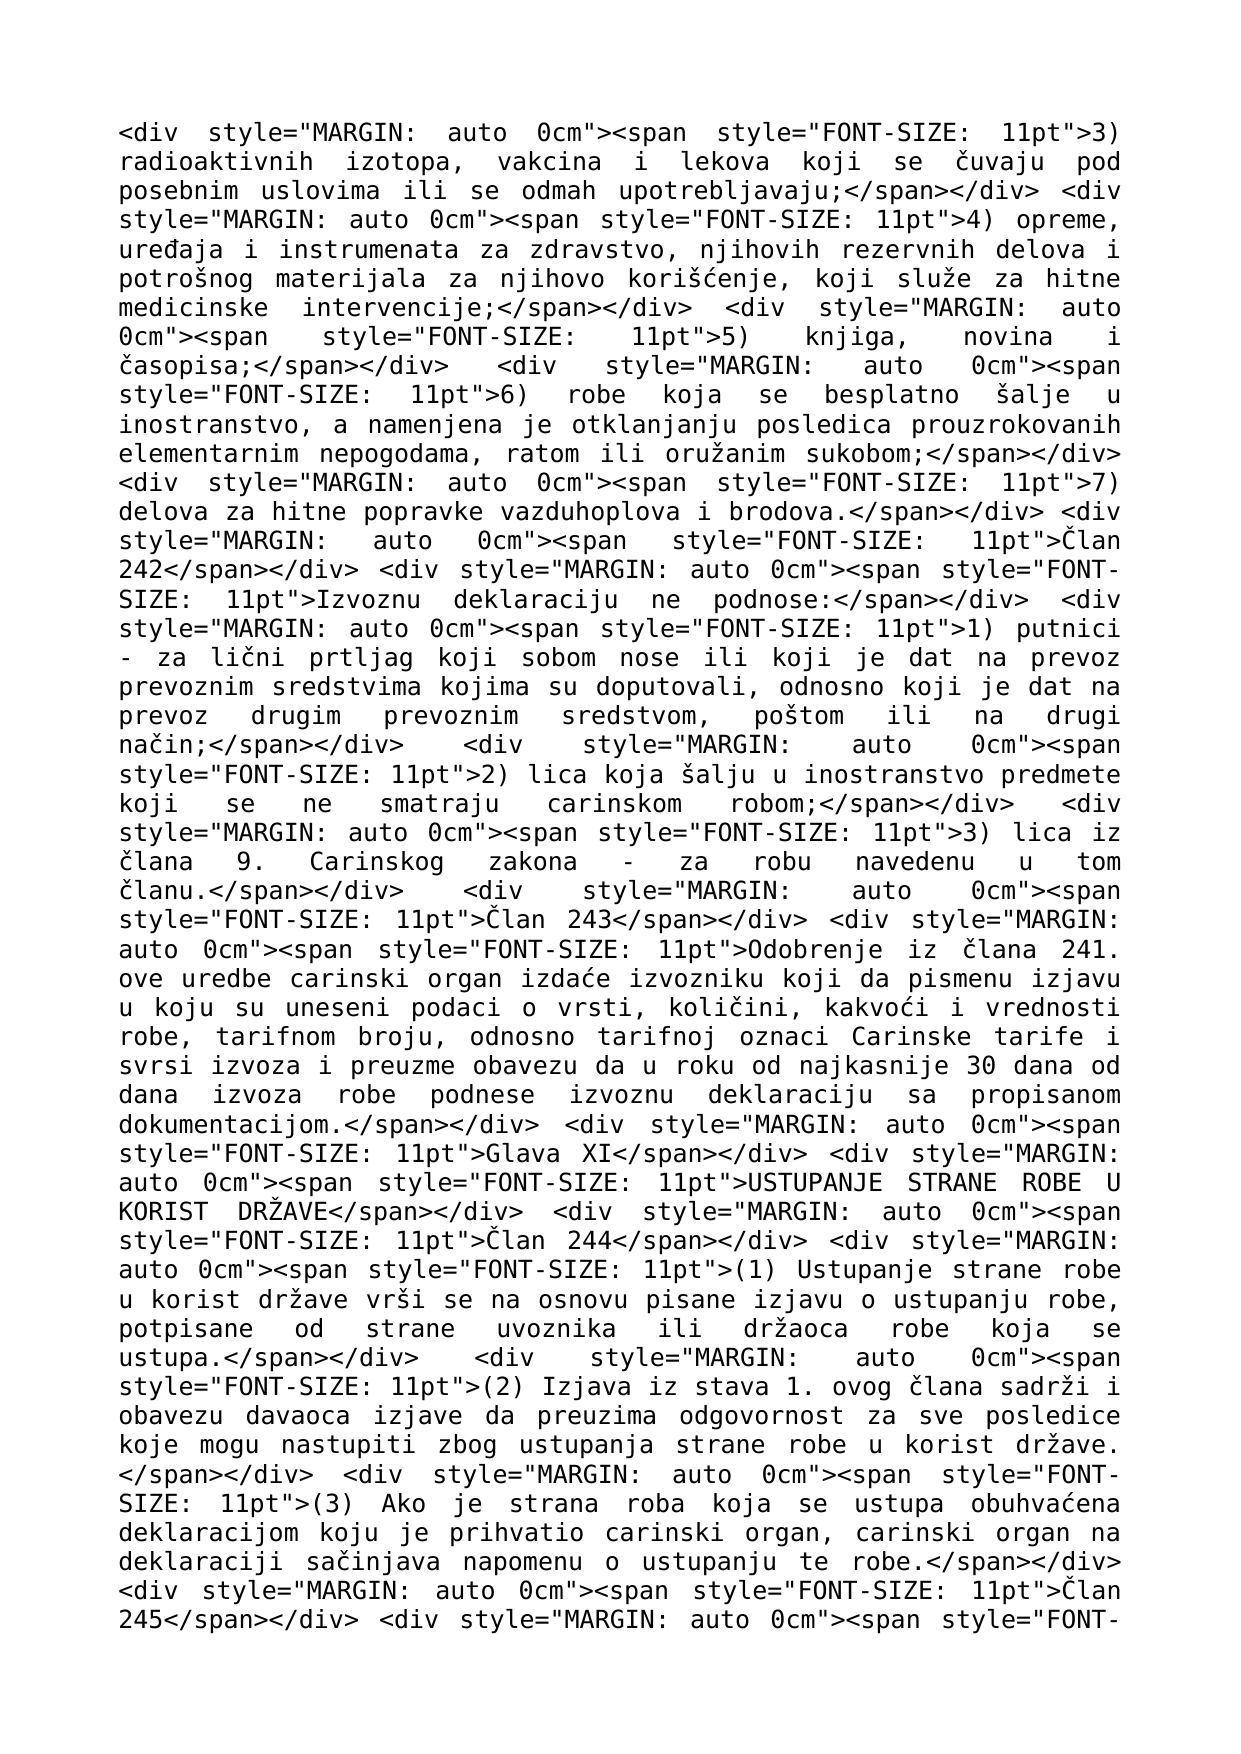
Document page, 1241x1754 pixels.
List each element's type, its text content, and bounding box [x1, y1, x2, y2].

text <div style="MARGIN: auto 0cm"><span style="FONT-SIZE: 11pt">3) radioaktivnih izotopa, vakcina i lekova koji se čuvaju pod posebnim uslovima ili se odmah upotrebljavaju;</span></div> <div style="MARGIN: auto 0cm"><span style="FONT-SIZE: 11pt">4) opreme, uređaja i instrumenata za zdravstvo, njihovih rezervnih delova i potrošnog materijala za njihovo korišćenje, koji služe za hitne medicinske intervencije;</span></div> <div style="MARGIN: auto 0cm"><span style="FONT-SIZE: 11pt">5) knjiga, novina i časopisa;</span></div> <div style="MARGIN: auto 0cm"><span style="FONT-SIZE: 11pt">6) robe koja se besplatno šalje u inostranstvo, a namenjena je otklanjanju posledica prouzrokovanih elementarnim nepogodama, ratom ili oružanim sukobom;</span></div> <div style="MARGIN: auto 0cm"><span style="FONT-SIZE: 11pt">7) delova za hitne popravke vazduhoplova i brodova.</span></div> <div style="MARGIN: auto 0cm"><span style="FONT-SIZE: 11pt">Član 242</span></div> <div style="MARGIN: auto 0cm"><span style="FONT-SIZE: 11pt">Izvoznu deklaraciju ne podnose:</span></div> <div style="MARGIN: auto 0cm"><span style="FONT-SIZE: 11pt">1) putnici - za lični prtljag koji sobom nose ili koji je dat na prevoz prevoznim sredstvima kojima su doputovali, odnosno koji je dat na prevoz drugim prevoznim sredstvom, poštom ili na drugi način;</span></div> <div style="MARGIN: auto 0cm"><span style="FONT-SIZE: 11pt">2) lica koja šalju u inostranstvo predmete koji se ne smatraju carinskom robom;</span></div> <div style="MARGIN: auto 0cm"><span style="FONT-SIZE: 11pt">3) lica iz člana 9. Carinskog zakona - za robu navedenu u tom članu.</span></div> <div style="MARGIN: auto 0cm"><span style="FONT-SIZE: 11pt">Član 243</span></div> <div style="MARGIN: auto 0cm"><span style="FONT-SIZE: 11pt">Odobrenje iz člana 241. ove uredbe carinski organ izdaće izvozniku koji da pismenu izjavu u koju su uneseni podaci o vrsti, količini, kakvoći i vrednosti robe, tarifnom broju, odnosno tarifnoj oznaci Carinske tarife i svrsi izvoza i preuzme obavezu da u roku od najkasnije 30 dana od dana izvoza robe podnese izvoznu deklaraciju sa propisanom dokumentacijom.</span></div> <div style="MARGIN: auto 0cm"><span style="FONT-SIZE: 11pt">Glava XI</span></div> <div style="MARGIN: auto 0cm"><span style="FONT-SIZE: 11pt">USTUPANJE STRANE ROBE U KORIST DRŽAVE</span></div> <div style="MARGIN: auto 0cm"><span style="FONT-SIZE: 11pt">Član 244</span></div> <div style="MARGIN: auto 0cm"><span style="FONT-SIZE: 11pt">(1) Ustupanje strane robe u korist države vrši se na osnovu pisane izjavu o ustupanju robe, potpisane od strane uvoznika ili držaoca robe koja se ustupa.</span></div> <div style="MARGIN: auto 0cm"><span style="FONT-SIZE: 11pt">(2) Izjava iz stava 1. ovog člana sadrži i obavezu davaoca izjave da preuzima odgovornost za sve posledice koje mogu nastupiti zbog ustupanja strane robe u korist države. </span></div> <div style="MARGIN: auto 0cm"><span style="FONT-SIZE: 11pt">(3) Ako je strana roba koja se ustupa obuhvaćena deklaracijom koju je prihvatio carinski organ, carinski organ na deklaraciji sačinjava napomenu o ustupanju te robe.</span></div> <div style="MARGIN: auto 0cm"><span style="FONT-SIZE: 11pt">Član 245</span></div> <div style="MARGIN: auto 0cm"><span style="FONT- [118, 118, 1122, 1635]
